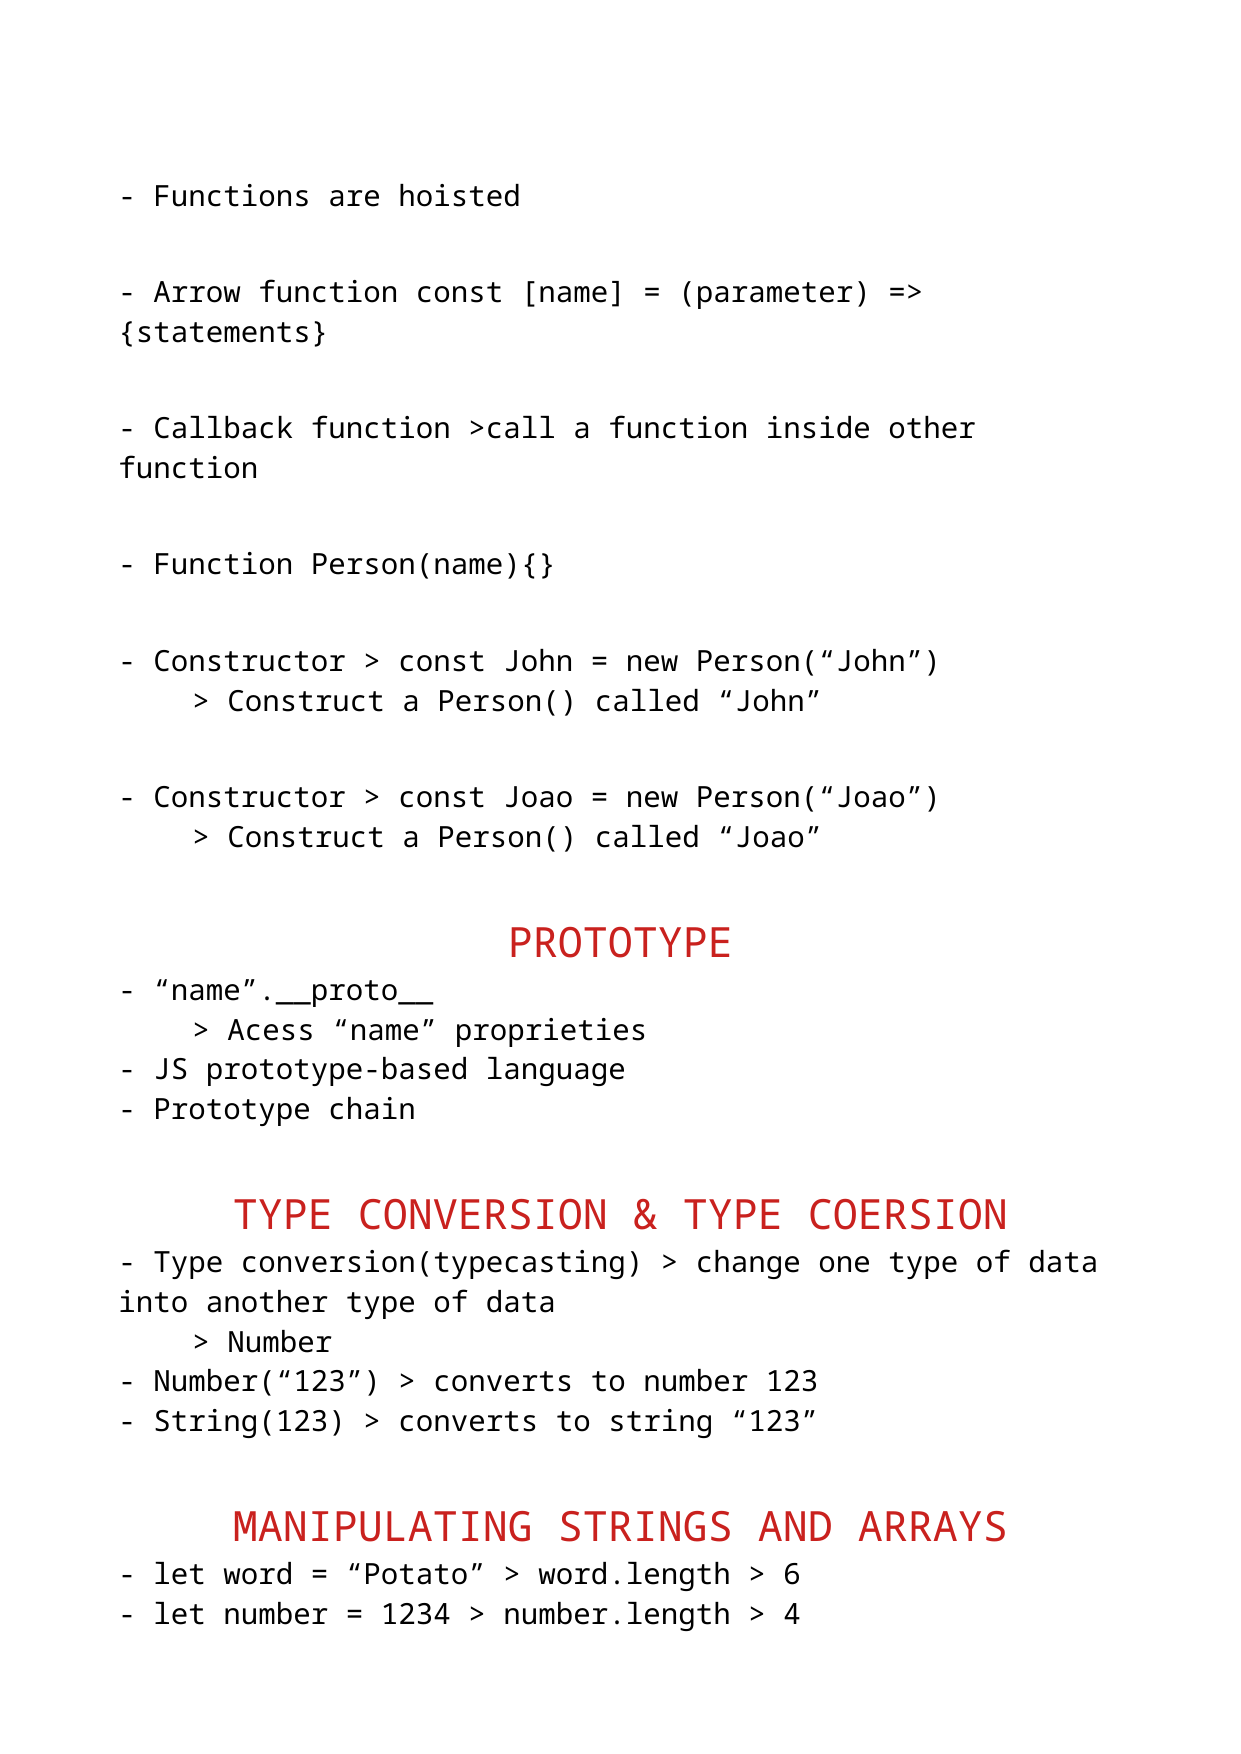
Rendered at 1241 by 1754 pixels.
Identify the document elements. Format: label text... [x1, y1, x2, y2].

text MANIPULATING STRINGS AND ARRAYS [118, 1497, 1122, 1553]
text - let word = “Potato” > word.length > 6 [118, 1553, 1122, 1593]
text - Prototype chain [118, 1088, 1122, 1128]
text - Callback function >call a function inside other function [118, 407, 1122, 487]
text > Acess “name” proprieties [118, 1009, 1122, 1048]
text PROTOTYPE [118, 912, 1122, 969]
text - String(123) > converts to string “123” [118, 1400, 1122, 1440]
text - Type conversion(typecasting) > change one type of data into another type of data [118, 1241, 1122, 1321]
text - “name”.__proto__ [118, 969, 1122, 1009]
text - Arrow function const [name] = (parameter) => {statements} [118, 271, 1122, 351]
text - Functions are hoisted [118, 175, 1122, 214]
text - Number(“123”) > converts to number 123 [118, 1361, 1122, 1400]
text - JS prototype-based language [118, 1048, 1122, 1088]
text - Constructor > const Joao = new Person(“Joao”) [118, 776, 1122, 816]
text > Number [118, 1321, 1122, 1361]
text - let number = 1234 > number.length > 4 [118, 1593, 1122, 1633]
text TYPE CONVERSION & TYPE COERSION [118, 1185, 1122, 1241]
text - Function Person(name){} [118, 544, 1122, 583]
text - Constructor > const John = new Person(“John”) [118, 640, 1122, 680]
text > Construct a Person() called “Joao” [118, 816, 1122, 856]
text > Construct a Person() called “John” [118, 680, 1122, 719]
